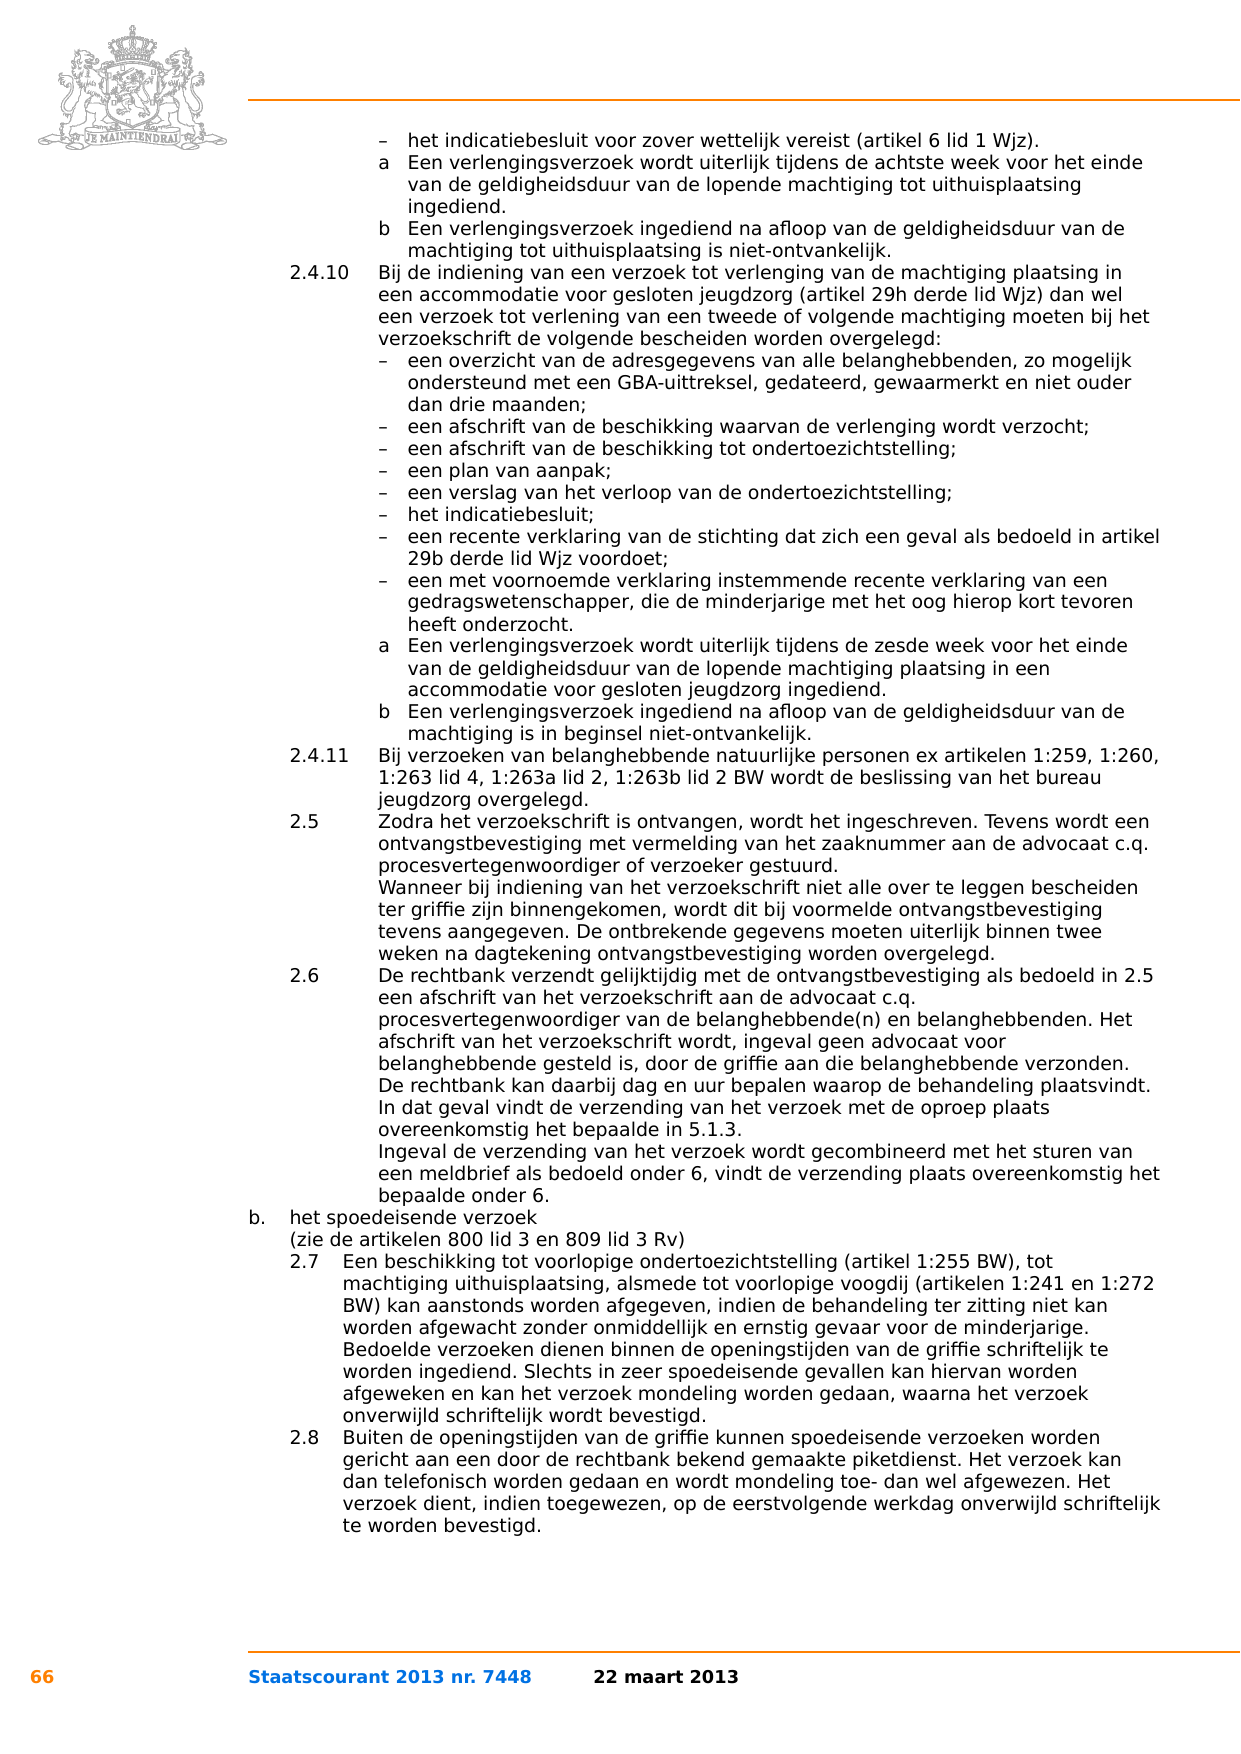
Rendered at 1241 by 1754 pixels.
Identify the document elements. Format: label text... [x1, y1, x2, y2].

text Wanneer bij indiening van het verzoekschrift niet alle over te leggen bescheiden ter griffie zijn binnengekomen, wordt dit bij voormelde ontvangstbevestiging tevens aangegeven. De ontbrekende gegevens moeten uiterlijk binnen twee weken na dagtekening ontvangstbevestiging worden overgelegd. [378, 877, 1163, 965]
text – het indicatiebesluit voor zover wettelijk vereist (artikel 6 lid 1 Wjz). [378, 130, 1163, 152]
text – een met voornoemde verklaring instemmende recente verklaring van een gedragswetenschapper, die de minderjarige met het oog hierop kort tevoren heeft onderzocht. [378, 569, 1163, 635]
text 2.5 Zodra het verzoekschrift is ontvangen, wordt het ingeschreven. Tevens wordt een ontvangstbevestiging met vermelding van het zaaknummer aan de advocaat c.q. procesvertegenwoordiger of verzoeker gestuurd. [289, 811, 1163, 877]
text – een verslag van het verloop van de ondertoezichtstelling; [378, 482, 1163, 503]
text 2.6 De rechtbank verzendt gelijktijdig met de ontvangstbevestiging als bedoeld in 2.5 een afschrift van het verzoekschrift aan de advocaat c.q. procesvertegenwoordiger van de belanghebbende(n) en belanghebbenden. Het afschrift van het verzoekschrift wordt, ingeval geen advocaat voor belanghebbende gesteld is, door de griffie aan die belanghebbende verzonden. [289, 965, 1163, 1075]
picture [38, 25, 227, 150]
text De rechtbank kan daarbij dag en uur bepalen waarop de behandeling plaatsvindt. In dat geval vindt de verzending van het verzoek met de oproep plaats overeenkomstig het bepaalde in 5.1.3. [378, 1075, 1163, 1141]
text (zie de artikelen 800 lid 3 en 809 lid 3 Rv) [289, 1229, 1163, 1251]
text – een afschrift van de beschikking tot ondertoezichtstelling; [378, 438, 1163, 459]
text Ingeval de verzending van het verzoek wordt gecombineerd met het sturen van een meldbrief als bedoeld onder 6, vindt de verzending plaats overeenkomstig het bepaalde onder 6. [378, 1141, 1163, 1207]
text b. het spoedeisende verzoek [248, 1207, 1163, 1229]
text 2.8 Buiten de openingstijden van de griffie kunnen spoedeisende verzoeken worden gericht aan een door de rechtbank bekend gemaakte piketdienst. Het verzoek kan dan telefonisch worden gedaan en wordt mondeling toe- dan wel afgewezen. Het verzoek dient, indien toegewezen, op de eerstvolgende werkdag onverwijld schriftelijk te worden bevestigd. [289, 1427, 1163, 1537]
text – het indicatiebesluit; [378, 503, 1163, 526]
text a Een verlengingsverzoek wordt uiterlijk tijdens de achtste week voor het einde van de geldigheidsduur van de lopende machtiging tot uithuisplaatsing ingediend. [378, 152, 1163, 218]
text – een plan van aanpak; [378, 459, 1163, 482]
text 2.7 Een beschikking tot voorlopige ondertoezichtstelling (artikel 1:255 BW), tot machtiging uithuisplaatsing, alsmede tot voorlopige voogdij (artikelen 1:241 en 1:272 BW) kan aanstonds worden afgegeven, indien de behandeling ter zitting niet kan worden afgewacht zonder onmiddellijk en ernstig gevaar voor de minderjarige. Bedoelde verzoeken dienen binnen de openingstijden van de griffie schriftelijk te worden ingediend. Slechts in zeer spoedeisende gevallen kan hiervan worden afgeweken en kan het verzoek mondeling worden gedaan, waarna het verzoek onverwijld schriftelijk wordt bevestigd. [289, 1251, 1163, 1427]
text 2.4.11 Bij verzoeken van belanghebbende natuurlijke personen ex artikelen 1:259, 1:260, 1:263 lid 4, 1:263a lid 2, 1:263b lid 2 BW wordt de beslissing van het bureau jeugdzorg overgelegd. [289, 745, 1163, 811]
text a Een verlengingsverzoek wordt uiterlijk tijdens de zesde week voor het einde van de geldigheidsduur van de lopende machtiging plaatsing in een accommodatie voor gesloten jeugdzorg ingediend. [378, 635, 1163, 701]
text 2.4.10 Bij de indiening van een verzoek tot verlenging van de machtiging plaatsing in een accommodatie voor gesloten jeugdzorg (artikel 29h derde lid Wjz) dan wel een verzoek tot verlening van een tweede of volgende machtiging moeten bij het verzoekschrift de volgende bescheiden worden overgelegd: [289, 262, 1163, 350]
text – een afschrift van de beschikking waarvan de verlenging wordt verzocht; [378, 416, 1163, 438]
text – een recente verklaring van de stichting dat zich een geval als bedoeld in artikel 29b derde lid Wjz voordoet; [378, 526, 1163, 569]
text b Een verlengingsverzoek ingediend na afloop van de geldigheidsduur van de machtiging tot uithuisplaatsing is niet-ontvankelijk. [378, 218, 1163, 262]
text – een overzicht van de adresgegevens van alle belanghebbenden, zo mogelijk ondersteund met een GBA-uittreksel, gedateerd, gewaarmerkt en niet ouder dan drie maanden; [378, 350, 1163, 416]
text b Een verlengingsverzoek ingediend na afloop van de geldigheidsduur van de machtiging is in beginsel niet-ontvankelijk. [378, 701, 1163, 745]
